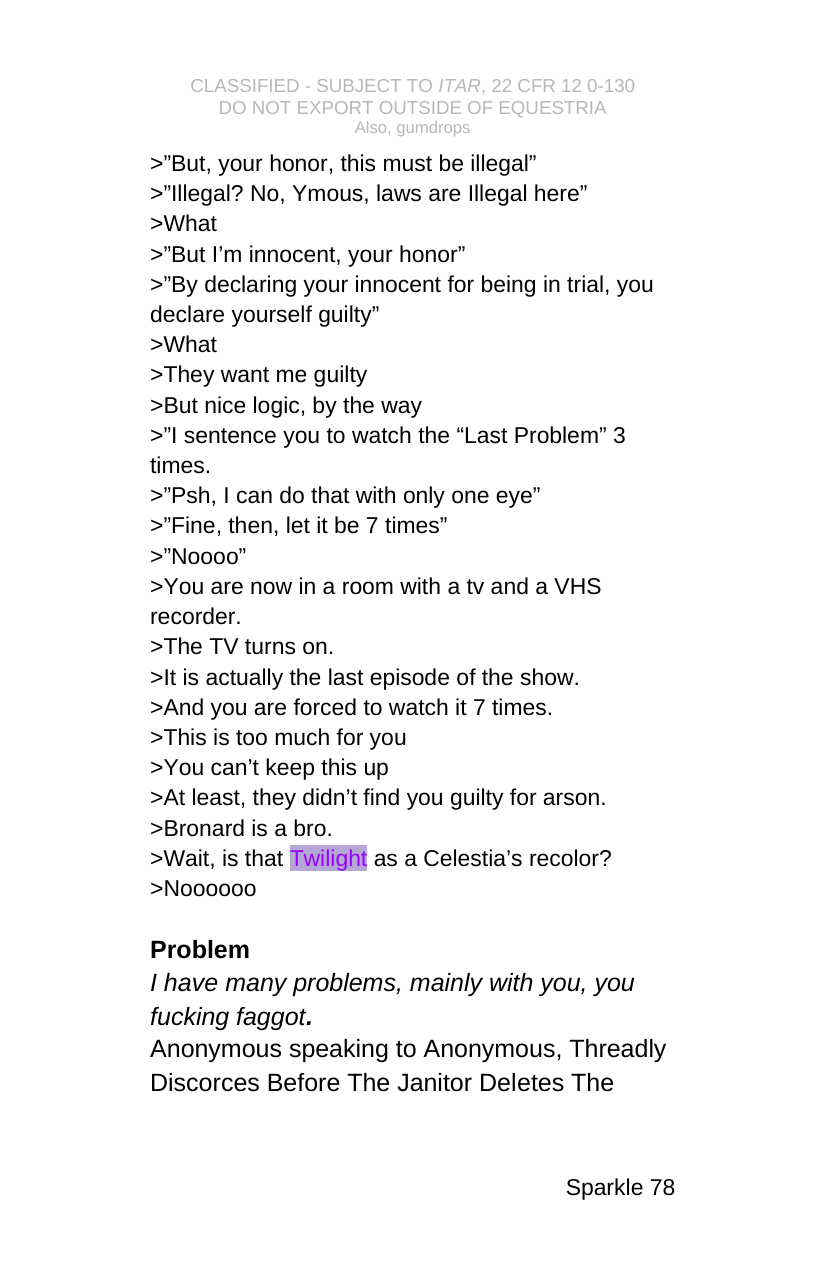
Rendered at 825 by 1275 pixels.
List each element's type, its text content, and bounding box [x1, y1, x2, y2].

text >It is actually the last episode of the show. [150, 663, 675, 690]
text >But nice logic, by the way [150, 392, 675, 418]
text >What [150, 331, 675, 358]
text >”Noooo” [150, 543, 675, 569]
text >What [150, 210, 675, 237]
text >This is too much for you [150, 724, 675, 750]
text >”But I’m innocent, your honor” [150, 241, 675, 267]
text >”Psh, I can do that with only one eye” [150, 482, 675, 509]
text I have many problems, mainly with you, you fucking faggot. Anonymous speaking to Anonymous, Threadly Discorces Before The Janitor Deletes The [150, 968, 675, 1096]
text Problem [150, 935, 675, 964]
text >”Fine, then, let it be 7 times” [150, 512, 675, 539]
text >They want me guilty [150, 361, 675, 388]
text >At least, they didn’t find you guilty for arson. [150, 784, 675, 811]
text >Noooooo [150, 875, 675, 901]
text >”But, your honor, this must be illegal” [150, 150, 675, 176]
text >The TV turns on. [150, 633, 675, 660]
text >”I sentence you to watch the “Last Problem” 3 times. [150, 422, 675, 478]
text >”Illegal? No, Ymous, laws are Illegal here” [150, 180, 675, 207]
text >You are now in a room with a tv and a VHS recorder. [150, 573, 675, 629]
text >And you are forced to watch it 7 times. [150, 694, 675, 720]
text >Bronard is a bro. [150, 814, 675, 841]
text >”By declaring your innocent for being in trial, you declare yourself guilty” [150, 271, 675, 327]
text >Wait, is that Twilight as a Celestia’s recolor? [150, 845, 675, 871]
text >You can’t keep this up [150, 754, 675, 781]
